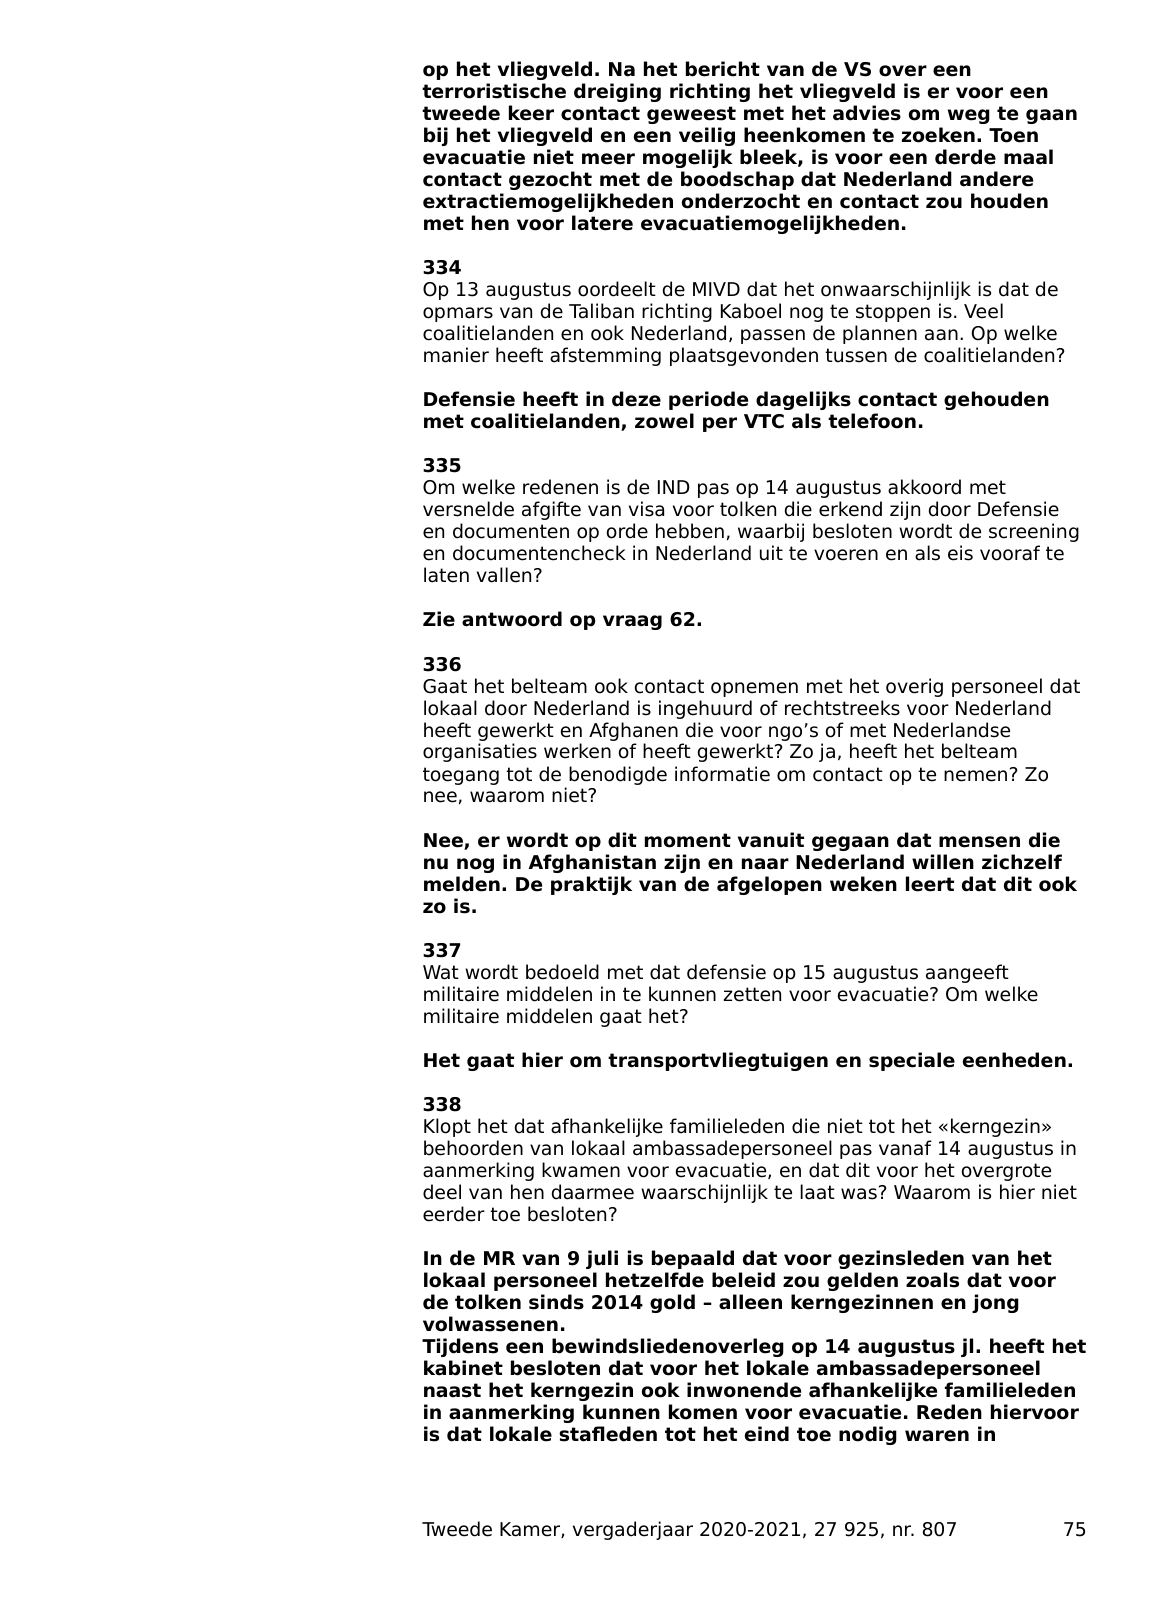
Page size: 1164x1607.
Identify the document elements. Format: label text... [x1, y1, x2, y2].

text Defensie heeft in deze periode dagelijks contact gehouden met coalitielanden, zowel per VTC als telefoon. [422, 389, 1087, 433]
text 337 [422, 940, 1087, 962]
text 335 [422, 455, 1087, 477]
text Het gaat hier om transportvliegtuigen en speciale eenheden. [422, 1050, 1087, 1072]
text 338 [422, 1094, 1087, 1116]
text Zie antwoord op vraag 62. [422, 609, 1087, 631]
text Klopt het dat afhankelijke familieleden die niet tot het «kerngezin» behoorden van lokaal ambassadepersoneel pas vanaf 14 augustus in aanmerking kwamen voor evacuatie, en dat dit voor het overgrote deel van hen daarmee waarschijnlijk te laat was? Waarom is hier niet eerder toe besloten? [422, 1116, 1087, 1226]
text Op 13 augustus oordeelt de MIVD dat het onwaarschijnlijk is dat de opmars van de Taliban richting Kaboel nog te stoppen is. Veel coalitielanden en ook Nederland, passen de plannen aan. Op welke manier heeft afstemming plaatsgevonden tussen de coalitielanden? [422, 279, 1087, 367]
text In de MR van 9 juli is bepaald dat voor gezinsleden van het lokaal personeel hetzelfde beleid zou gelden zoals dat voor de tolken sinds 2014 gold – alleen kerngezinnen en jong volwassenen. [422, 1248, 1087, 1336]
text 336 [422, 653, 1087, 676]
text 334 [422, 257, 1087, 279]
text Tijdens een bewindsliedenoverleg op 14 augustus jl. heeft het kabinet besloten dat voor het lokale ambassadepersoneel naast het kerngezin ook inwonende afhankelijke familieleden in aanmerking kunnen komen voor evacuatie. Reden hiervoor is dat lokale stafleden tot het eind toe nodig waren in [422, 1336, 1087, 1446]
text op het vliegveld. Na het bericht van de VS over een terroristische dreiging richting het vliegveld is er voor een tweede keer contact geweest met het advies om weg te gaan bij het vliegveld en een veilig heenkomen te zoeken. Toen evacuatie niet meer mogelijk bleek, is voor een derde maal contact gezocht met de boodschap dat Nederland andere extractiemogelijkheden onderzocht en contact zou houden met hen voor latere evacuatiemogelijkheden. [422, 59, 1087, 235]
text Nee, er wordt op dit moment vanuit gegaan dat mensen die nu nog in Afghanistan zijn en naar Nederland willen zichzelf melden. De praktijk van de afgelopen weken leert dat dit ook zo is. [422, 829, 1087, 917]
text Om welke redenen is de IND pas op 14 augustus akkoord met versnelde afgifte van visa voor tolken die erkend zijn door Defensie en documenten op orde hebben, waarbij besloten wordt de screening en documentencheck in Nederland uit te voeren en als eis vooraf te laten vallen? [422, 477, 1087, 587]
text Gaat het belteam ook contact opnemen met het overig personeel dat lokaal door Nederland is ingehuurd of rechtstreeks voor Nederland heeft gewerkt en Afghanen die voor ngo’s of met Nederlandse organisaties werken of heeft gewerkt? Zo ja, heeft het belteam toegang tot de benodigde informatie om contact op te nemen? Zo nee, waarom niet? [422, 676, 1087, 807]
text Wat wordt bedoeld met dat defensie op 15 augustus aangeeft militaire middelen in te kunnen zetten voor evacuatie? Om welke militaire middelen gaat het? [422, 962, 1087, 1028]
